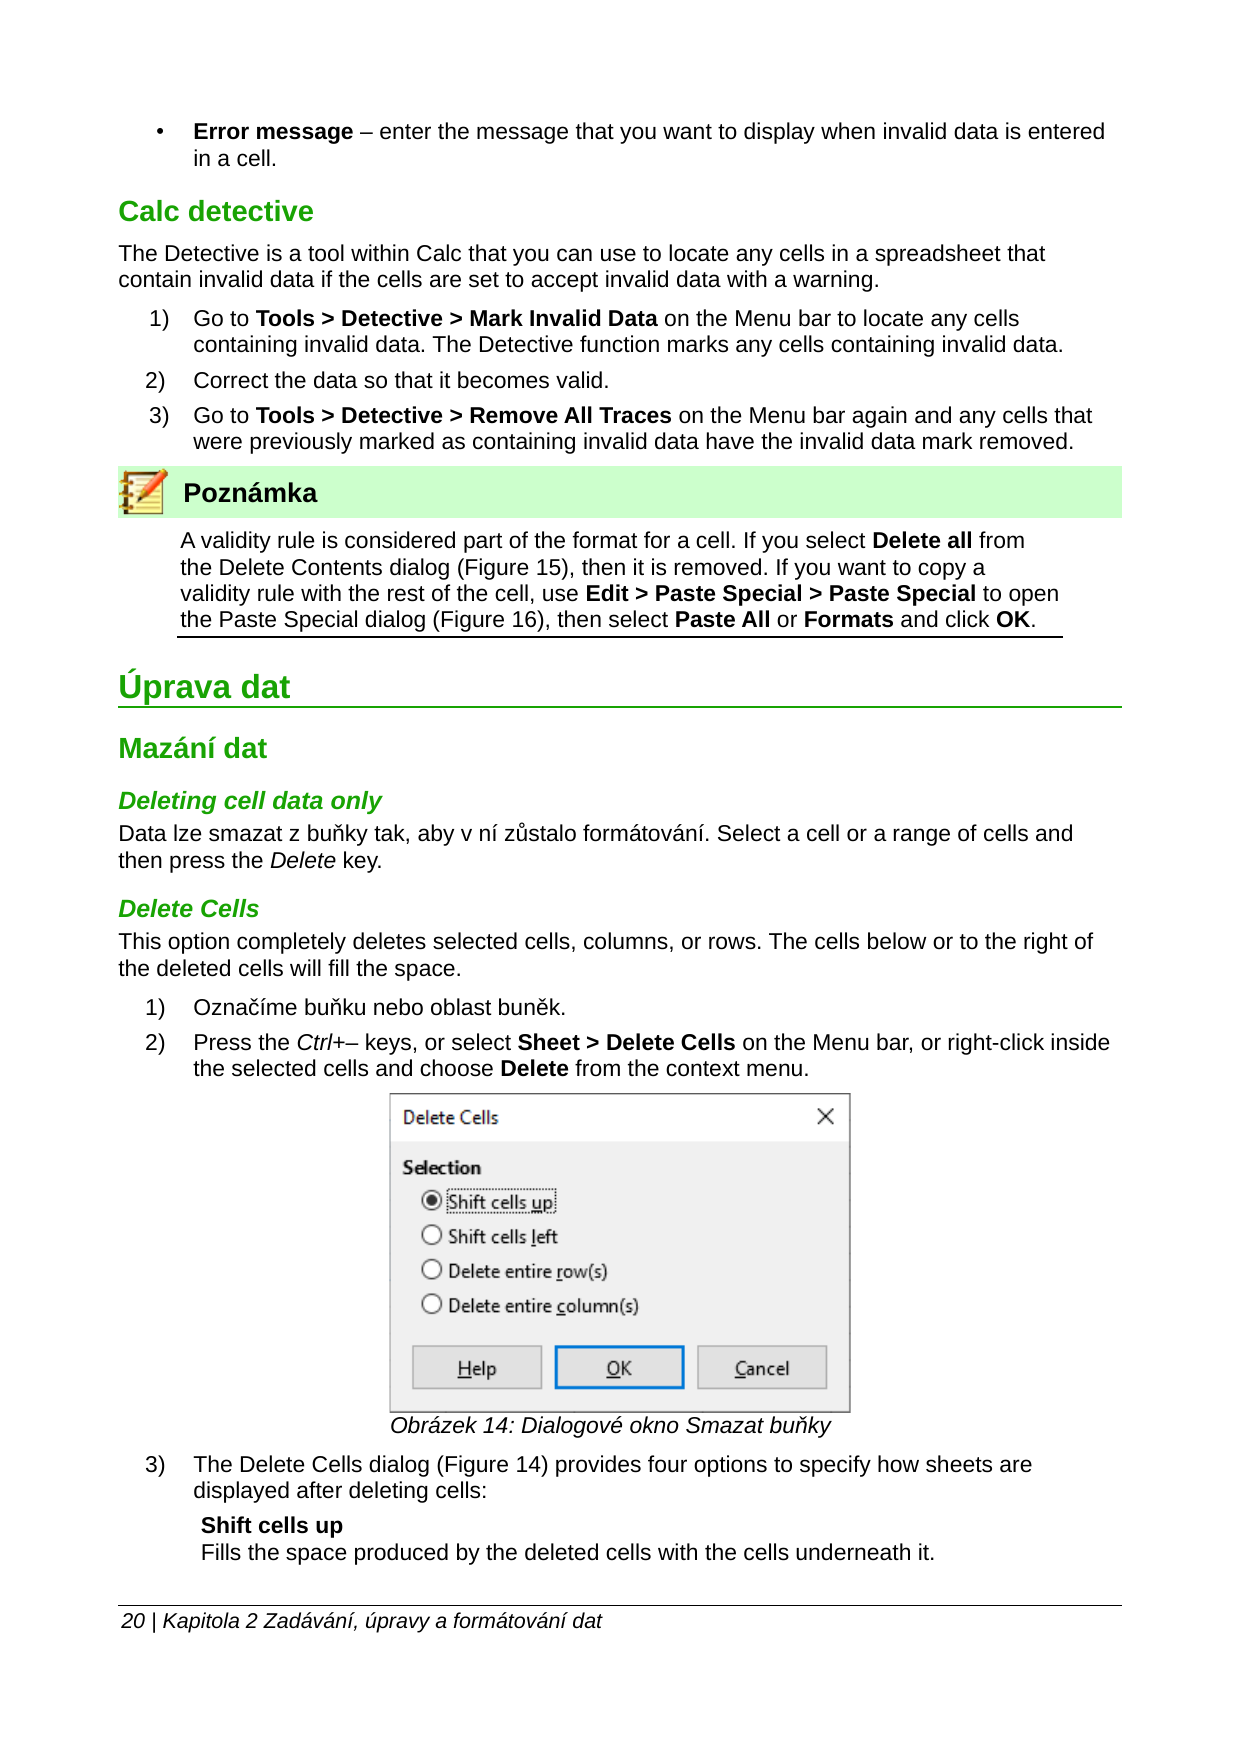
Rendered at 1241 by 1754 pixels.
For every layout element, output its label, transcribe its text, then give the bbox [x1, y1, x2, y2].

list Go to Tools > Detective > Mark Invalid Data on the Menu bar to locate any cells containing invalid data. The Detective function marks any cells containing invalid data. [169, 305, 1122, 358]
text This option completely deletes selected cells, columns, or rows. The cells below or to the right of the deleted cells will fill the space. [118, 928, 1122, 981]
list Correct the data so that it becomes valid. [165, 367, 1122, 393]
list Go to Tools > Detective > Remove All Traces on the Menu bar again and any cells that were previously marked as containing invalid data have the invalid data mark removed. [169, 402, 1122, 454]
picture [119, 467, 170, 518]
text A validity rule is considered part of the format for a cell. If you select Delete all from the Delete Contents dialog (Figure 15), then it is removed. If you want to copy a validity rule with the rest of the cell, use Edit > Paste Special > Paste Special to open the Paste Special dialog (Figure 16), then select Paste All or Formats and click OK. [177, 524, 1063, 636]
list The Delete Cells dialog (Figure 14) provides four options to specify how sheets are displayed after deleting cells: [165, 1451, 1122, 1503]
text Shift cells up [201, 1512, 1122, 1538]
text Obrázek 14: Dialogové okno Smazat buňky [390, 1413, 851, 1439]
subtitle Delete Cells [118, 894, 1122, 922]
subtitle Úprava dat [118, 667, 1122, 706]
text Fills the space produced by the deleted cells with the cells underneath it. [201, 1538, 1122, 1565]
subtitle Deleting cell data only [118, 786, 1122, 814]
subtitle Mazání dat [118, 731, 1122, 765]
text Data lze smazat z buňky tak, aby v ní zůstalo formátování. Select a cell or a range of cells and then press the Delete key. [118, 820, 1122, 873]
picture [389, 1093, 851, 1413]
list Označíme buňku nebo oblast buněk. [165, 993, 1122, 1020]
list Error message – enter the message that you want to display when invalid data is entered in a cell. [156, 118, 1122, 171]
subtitle Calc detective [118, 194, 1122, 228]
subtitle Poznámka [118, 466, 1122, 518]
list Press the Ctrl+– keys, or select Sheet > Delete Cells on the Menu bar, or right-click inside the selected cells and choose Delete from the context menu. [165, 1029, 1122, 1081]
text The Detective is a tool within Calc that you can use to locate any cells in a spreadsheet that contain invalid data if the cells are set to accept invalid data with a warning. [118, 240, 1122, 292]
